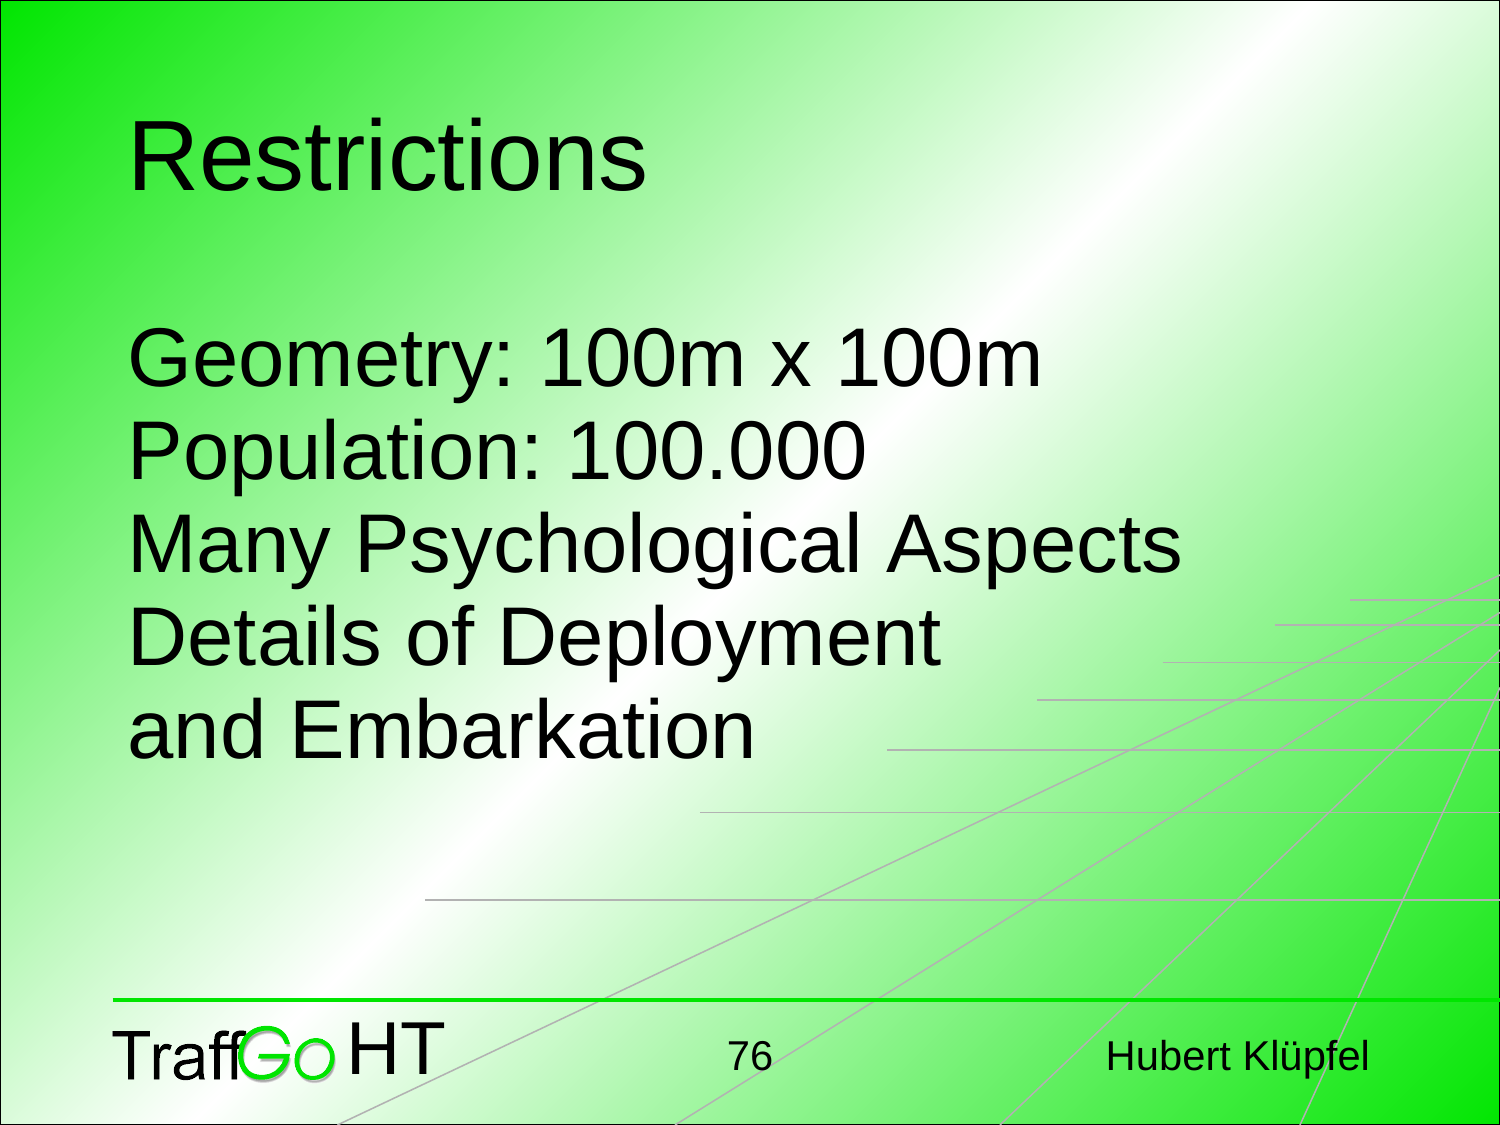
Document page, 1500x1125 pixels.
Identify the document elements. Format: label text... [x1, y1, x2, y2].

text_box Geometry: 100m x 100m Population: 100.000 Many Psychological Aspects Details of Deployment and Embarkation [112, 303, 1199, 785]
picture [112, 1024, 338, 1085]
title Restrictions [112, 88, 1388, 224]
